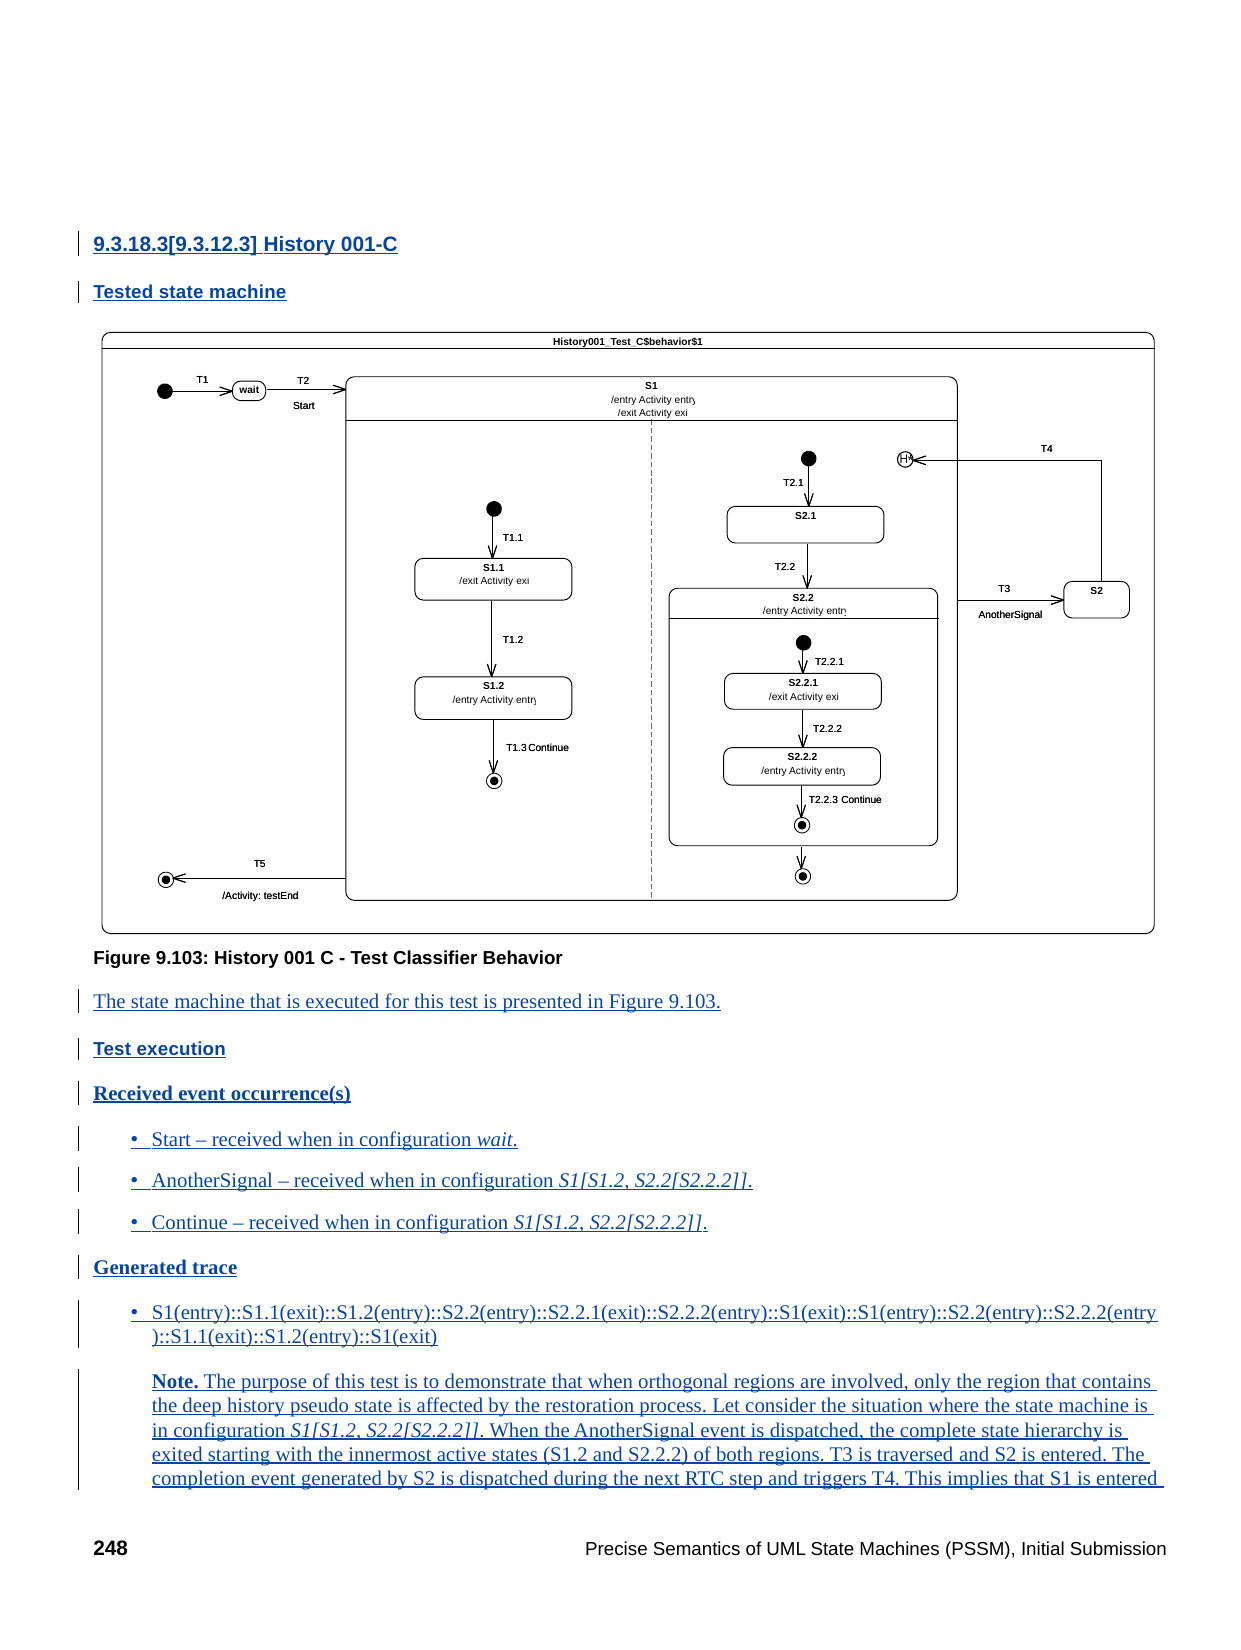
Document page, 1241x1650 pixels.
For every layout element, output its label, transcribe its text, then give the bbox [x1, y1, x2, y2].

list Continue – received when in configuration S1[S1.2, S2.2[S2.2.2]]. [131, 1209, 1164, 1234]
list Note. The purpose of this test is to demonstrate that when orthogonal regions are involved, only the region that contains the deep history pseudo state is affected by the restoration process. Let consider the situation where the state machine is in configuration S1[S1.2, S2.2[S2.2.2]]. When the AnotherSignal event is dispatched, the complete state hierarchy is exited starting with the innermost active states (S1.2 and S2.2.2) of both regions. T3 is traversed and S2 is entered. The completion event generated by S2 is dispatched during the next RTC step and triggers T4. This implies that S1 is entered [131, 1369, 1164, 1490]
list AnotherSignal – received when in configuration S1[S1.2, S2.2[S2.2.2]]. [131, 1167, 1164, 1192]
subtitle Tested state machine [93, 281, 1164, 303]
text The state machine that is executed for this test is presented in Figure 9.103. [93, 968, 1164, 1013]
subtitle Test execution [93, 1038, 1164, 1059]
list Start – received when in configuration wait. [131, 1126, 1164, 1151]
subtitle History 001-C [93, 231, 1164, 256]
text Received event occurrence(s) [93, 1081, 1164, 1105]
text [93, 311, 1164, 323]
text Figure 9.103: History 001 C - Test Classifier Behavior [93, 323, 1164, 968]
list S1(entry)::S1.1(exit)::S1.2(entry)::S2.2(entry)::S2.2.1(exit)::S2.2.2(entry)::S1(exit)::S1(entry)::S2.2(entry)::S2.2.2(entry)::S1.1(exit)::S1.2(entry)::S1(exit) [131, 1300, 1164, 1348]
text Generated trace [93, 1255, 1164, 1279]
